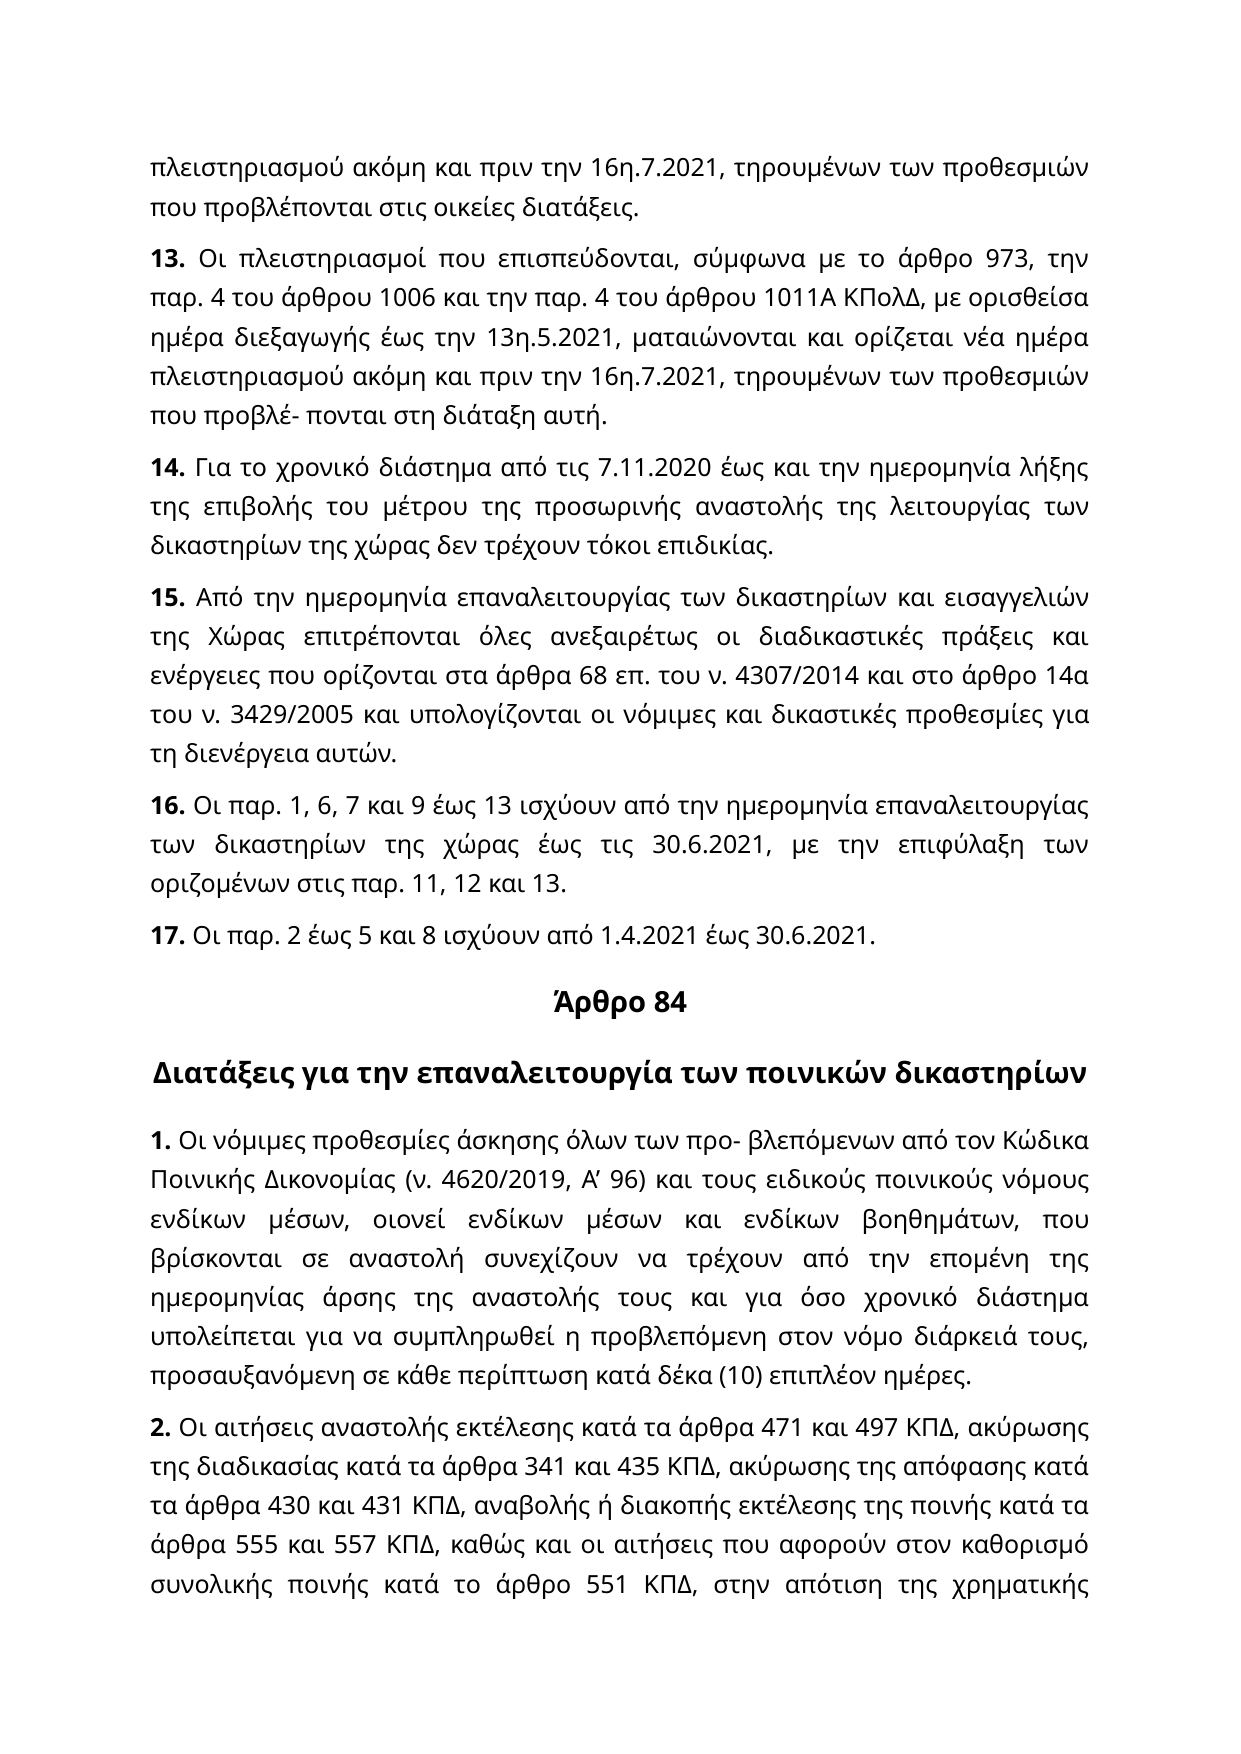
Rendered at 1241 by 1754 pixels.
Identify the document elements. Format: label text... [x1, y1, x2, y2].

subtitle Άρθρο 84 [150, 982, 1090, 1021]
text 16. Οι παρ. 1, 6, 7 και 9 έως 13 ισχύουν από την ημερομηνία επαναλειτουργίας των δικαστηρίων της χώρας έως τις 30.6.2021, με την επιφύλαξη των οριζομένων στις παρ. 11, 12 και 13. [150, 787, 1090, 900]
subtitle Διατάξεις για την επαναλειτουργία των ποινικών δικαστηρίων [150, 1052, 1090, 1092]
text 14. Για το χρονικό διάστημα από τις 7.11.2020 έως και την ημερομηνία λήξης της επιβολής του μέτρου της προσωρινής αναστολής της λειτουργίας των δικαστηρίων της χώρας δεν τρέχουν τόκοι επιδικίας. [150, 449, 1090, 562]
text 15. Από την ημερομηνία επαναλειτουργίας των δικαστηρίων και εισαγγελιών της Χώρας επιτρέπονται όλες ανεξαιρέτως οι διαδικαστικές πράξεις και ενέργειες που ορίζονται στα άρθρα 68 επ. του ν. 4307/2014 και στο άρθρο 14α του ν. 3429/2005 και υπολογίζονται οι νόμιμες και δικαστικές προθεσμίες για τη διενέργεια αυτών. [150, 579, 1090, 770]
text πλειστηριασμού ακόμη και πριν την 16η.7.2021, τηρουμένων των προθεσμιών που προβλέπονται στις οικείες διατάξεις. [150, 150, 1090, 223]
text 17. Οι παρ. 2 έως 5 και 8 ισχύουν από 1.4.2021 έως 30.6.2021. [150, 917, 1090, 952]
text 2. Οι αιτήσεις αναστολής εκτέλεσης κατά τα άρθρα 471 και 497 ΚΠΔ, ακύρωσης της διαδικασίας κατά τα άρθρα 341 και 435 ΚΠΔ, ακύρωσης της απόφασης κατά τα άρθρα 430 και 431 ΚΠΔ, αναβολής ή διακοπής εκτέλεσης της ποινής κατά τα άρθρα 555 και 557 ΚΠΔ, καθώς και οι αιτήσεις που αφορούν στον καθορισμό συνολικής ποινής κατά το άρθρο 551 ΚΠΔ, στην απότιση της χρηματικής [150, 1409, 1090, 1600]
text 1. Οι νόμιμες προθεσμίες άσκησης όλων των προ- βλεπόμενων από τον Κώδικα Ποινικής Δικονομίας (ν. 4620/2019, Α’ 96) και τους ειδικούς ποινικούς νόμους ενδίκων μέσων, οιονεί ενδίκων μέσων και ενδίκων βοηθημάτων, που βρίσκονται σε αναστολή συνεχίζουν να τρέχουν από την επομένη της ημερομηνίας άρσης της αναστολής τους και για όσο χρονικό διάστημα υπολείπεται για να συμπληρωθεί η προβλεπόμενη στον νόμο διάρκειά τους, προσαυξανόμενη σε κάθε περίπτωση κατά δέκα (10) επιπλέον ημέρες. [150, 1123, 1090, 1392]
text 13. Οι πλειστηριασμοί που επισπεύδονται, σύμφωνα με το άρθρο 973, την παρ. 4 του άρθρου 1006 και την παρ. 4 του άρθρου 1011Α ΚΠολΔ, με ορισθείσα ημέρα διεξαγωγής έως την 13η.5.2021, ματαιώνονται και ορίζεται νέα ημέρα πλειστηριασμού ακόμη και πριν την 16η.7.2021, τηρουμένων των προθεσμιών που προβλέ- πονται στη διάταξη αυτή. [150, 241, 1090, 432]
